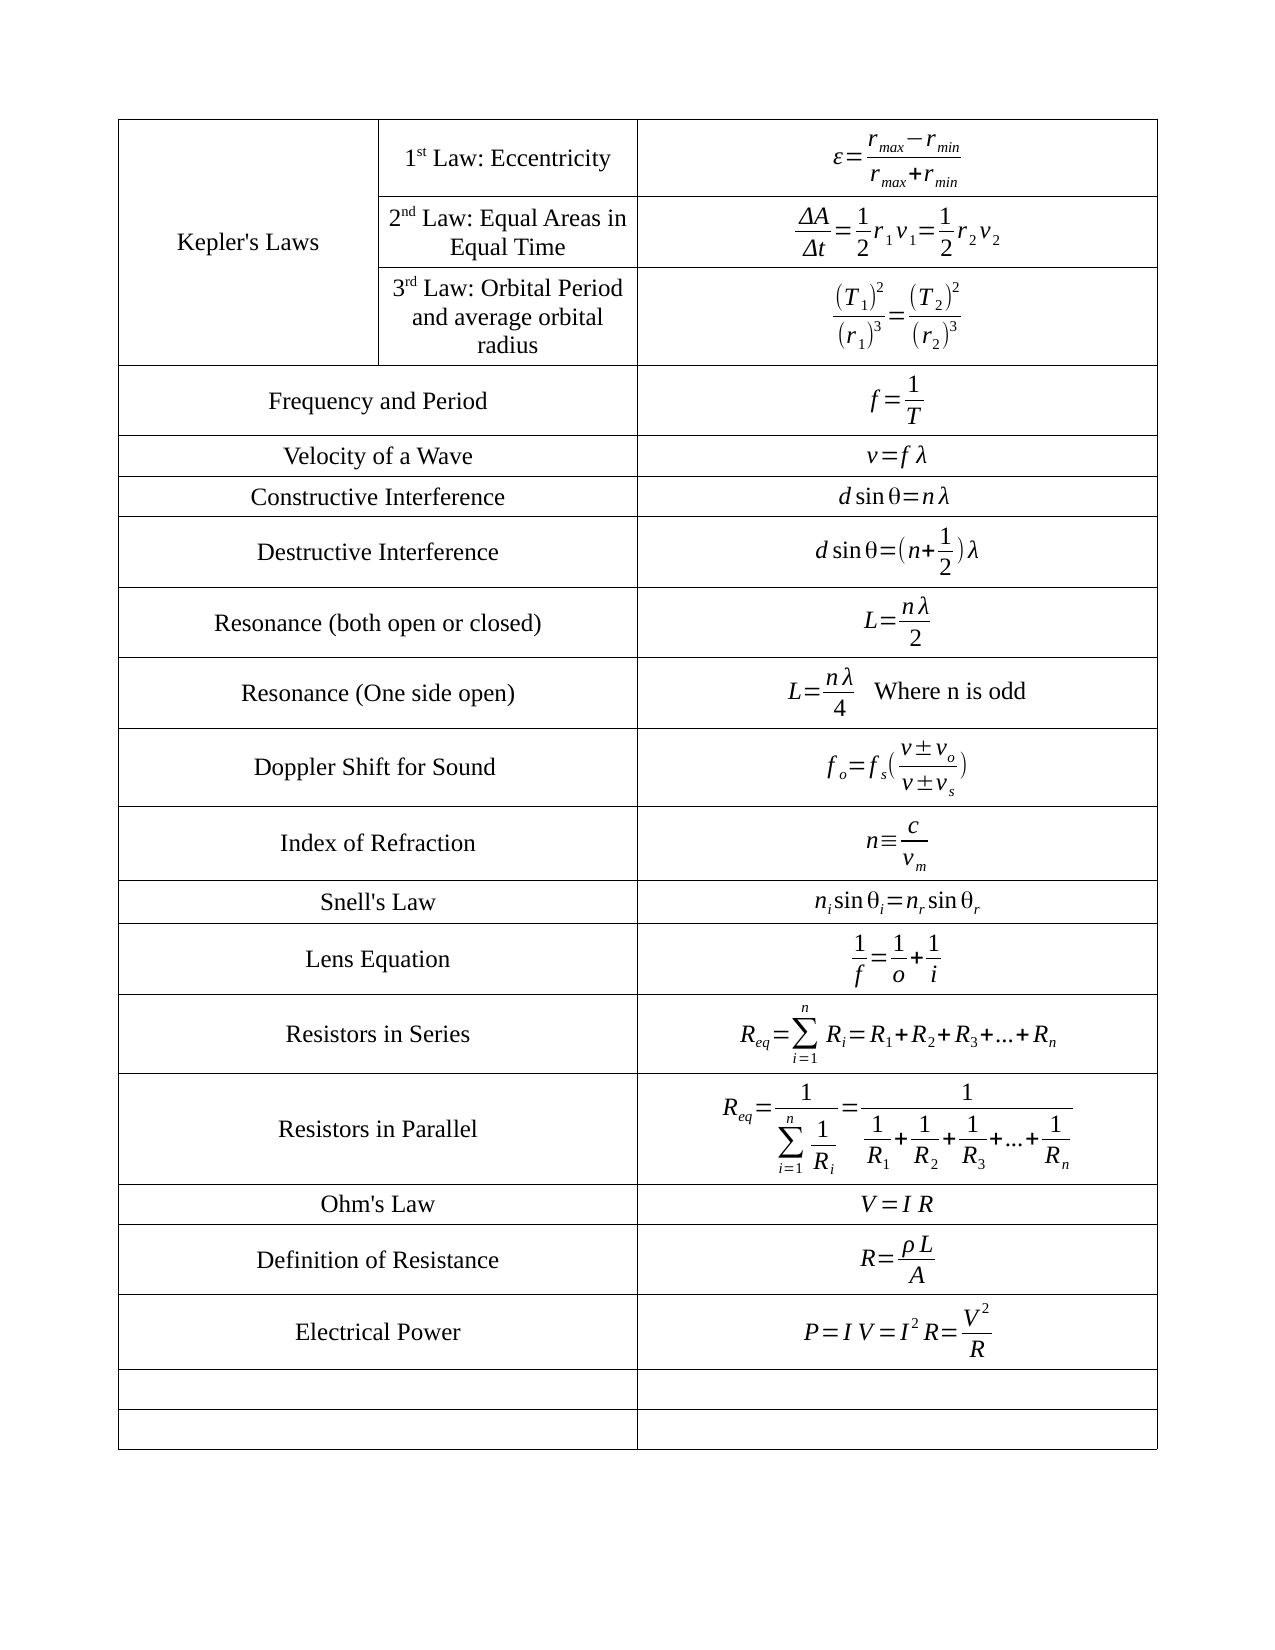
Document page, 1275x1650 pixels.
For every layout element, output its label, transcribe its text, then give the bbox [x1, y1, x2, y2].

table_cell Frequency and Period [119, 366, 637, 435]
table_cell [119, 1410, 637, 1449]
table_cell [638, 1370, 1157, 1409]
table_cell [638, 477, 1157, 516]
table_cell 1st Law: Eccentricity [379, 120, 637, 196]
table_cell [638, 1410, 1157, 1449]
table_cell [638, 1225, 1157, 1294]
table_cell Snell's Law [119, 881, 637, 923]
table_cell [638, 807, 1157, 880]
table_cell Index of Refraction [119, 807, 637, 880]
table_cell Where n is odd [638, 658, 1157, 728]
table_cell Destructive Interference [119, 517, 637, 587]
table_cell [638, 517, 1157, 587]
table_cell Velocity of a Wave [119, 436, 637, 476]
table_cell Resonance (both open or closed) [119, 588, 637, 657]
table_cell [638, 268, 1157, 365]
table_cell [119, 1370, 637, 1409]
table_cell Doppler Shift for Sound [119, 729, 637, 806]
table_cell [638, 1074, 1157, 1183]
table_cell [638, 588, 1157, 657]
table_cell [638, 1185, 1157, 1224]
table_cell Lens Equation [119, 924, 637, 994]
table_cell [638, 120, 1157, 196]
table_cell 2nd Law: Equal Areas in Equal Time [379, 197, 637, 267]
table_cell [638, 881, 1157, 923]
table_cell [638, 436, 1157, 476]
table_cell Definition of Resistance [119, 1225, 637, 1294]
table_cell [638, 197, 1157, 267]
table_cell [638, 366, 1157, 435]
table_cell 3rd Law: Orbital Period and average orbital radius [379, 268, 637, 365]
table_cell Resistors in Series [119, 995, 637, 1072]
table_cell Constructive Interference [119, 477, 637, 516]
table_cell [638, 729, 1157, 806]
table_cell [638, 1295, 1157, 1368]
table_cell Electrical Power [119, 1295, 637, 1368]
table_cell Resistors in Parallel [119, 1074, 637, 1183]
table_cell Kepler's Laws [119, 120, 378, 365]
table_cell Resonance (One side open) [119, 658, 637, 728]
table_cell Ohm's Law [119, 1185, 637, 1224]
table_cell [638, 924, 1157, 994]
table_cell [638, 995, 1157, 1072]
